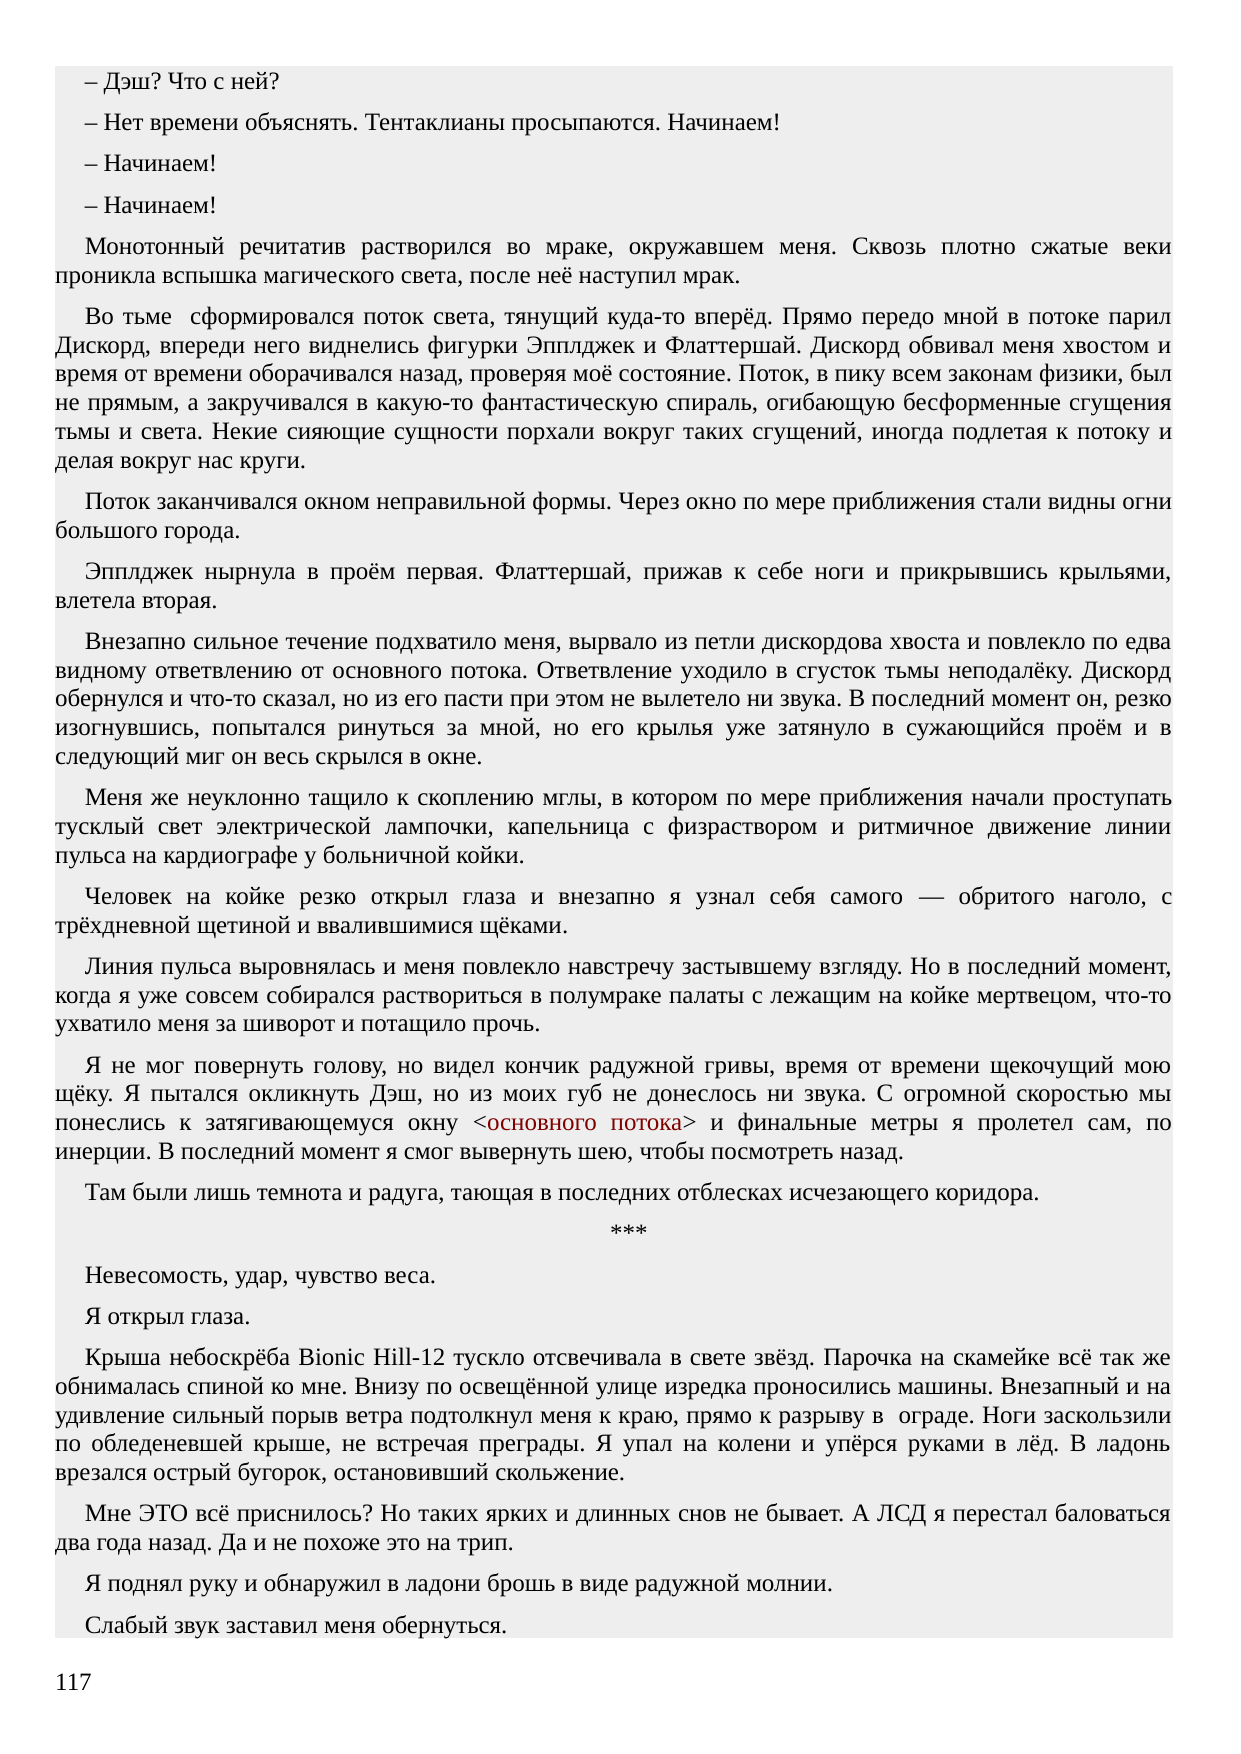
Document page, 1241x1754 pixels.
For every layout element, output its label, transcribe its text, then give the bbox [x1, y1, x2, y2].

text Крыша небоскрёба Bionic Hill-12 тускло отсвечивала в свете звёзд. Парочка на скамейке всё так же обнималась спиной ко мне. Внизу по освещённой улице изредка проносились машины. Внезапный и на удивление сильный порыв ветра подтолкнул меня к краю, прямо к разрыву в ограде. Ноги заскользили по обледеневшей крыше, не встречая преграды. Я упал на колени и упёрся руками в лёд. В ладонь врезался острый бугорок, остановивший скольжение. [55, 1342, 1173, 1486]
text Внезапно сильное течение подхватило меня, вырвало из петли дискордова хвоста и повлекло по едва видному ответвлению от основного потока. Ответвление уходило в сгусток тьмы неподалёку. Дискорд обернулся и что-то сказал, но из его пасти при этом не вылетело ни звука. В последний момент он, резко изогнувшись, попытался ринуться за мной, но его крылья уже затянуло в сужающийся проём и в следующий миг он весь скрылся в окне. [55, 626, 1173, 770]
text – Дэш? Что с ней? [55, 66, 1173, 95]
text Эпплджек нырнула в проём первая. Флаттершай, прижав к себе ноги и прикрывшись крыльями, влетела вторая. [55, 556, 1173, 613]
text Там были лишь темнота и радуга, тающая в последних отблесках исчезающего коридора. [55, 1177, 1173, 1206]
text Слабый звук заставил меня обернуться. [55, 1610, 1173, 1638]
text Я не мог повернуть голову, но видел кончик радужной гривы, время от времени щекочущий мою щёку. Я пытался окликнуть Дэш, но из моих губ не донеслось ни звука. С огромной скоростью мы понеслись к затягивающемуся окну <основного потока> и финальные метры я пролетел сам, по инерции. В последний момент я смог вывернуть шею, чтобы посмотреть назад. [55, 1050, 1173, 1165]
text *** [55, 1218, 1173, 1247]
text Поток заканчивался окном неправильной формы. Через окно по мере приближения стали видны огни большого города. [55, 486, 1173, 543]
text – Начинаем! [55, 148, 1173, 177]
text Человек на койке резко открыл глаза и внезапно я узнал себя самого — обритого наголо, с трёхдневной щетиной и ввалившимися щёками. [55, 881, 1173, 938]
text – Нет времени объяснять. Тентаклианы просыпаются. Начинаем! [55, 107, 1173, 136]
text – Начинаем! [55, 190, 1173, 218]
text Невесомость, удар, чувство веса. [55, 1260, 1173, 1288]
text Мне ЭТО всё приснилось? Но таких ярких и длинных снов не бывает. А ЛСД я перестал баловаться два года назад. Да и не похоже это на трип. [55, 1498, 1173, 1556]
text Меня же неуклонно тащило к скоплению мглы, в котором по мере приближения начали проступать тусклый свет электрической лампочки, капельница с физраствором и ритмичное движение линии пульса на кардиографе у больничной койки. [55, 782, 1173, 868]
text Я открыл глаза. [55, 1301, 1173, 1330]
text Я поднял руку и обнаружил в ладони брошь в виде радужной молнии. [55, 1568, 1173, 1597]
text Линия пульса выровнялась и меня повлекло навстречу застывшему взгляду. Но в последний момент, когда я уже совсем собирался раствориться в полумраке палаты с лежащим на койке мертвецом, что-то ухватило меня за шиворот и потащило прочь. [55, 951, 1173, 1037]
text Монотонный речитатив растворился во мраке, окружавшем меня. Сквозь плотно сжатые веки проникла вспышка магического света, после неё наступил мрак. [55, 231, 1173, 288]
text Во тьме сформировался поток света, тянущий куда-то вперёд. Прямо передо мной в потоке парил Дискорд, впереди него виднелись фигурки Эпплджек и Флаттершай. Дискорд обвивал меня хвостом и время от времени оборачивался назад, проверяя моё состояние. Поток, в пику всем законам физики, был не прямым, а закручивался в какую-то фантастическую спираль, огибающую бесформенные сгущения тьмы и света. Некие сияющие сущности порхали вокруг таких сгущений, иногда подлетая к потоку и делая вокруг нас круги. [55, 301, 1173, 473]
